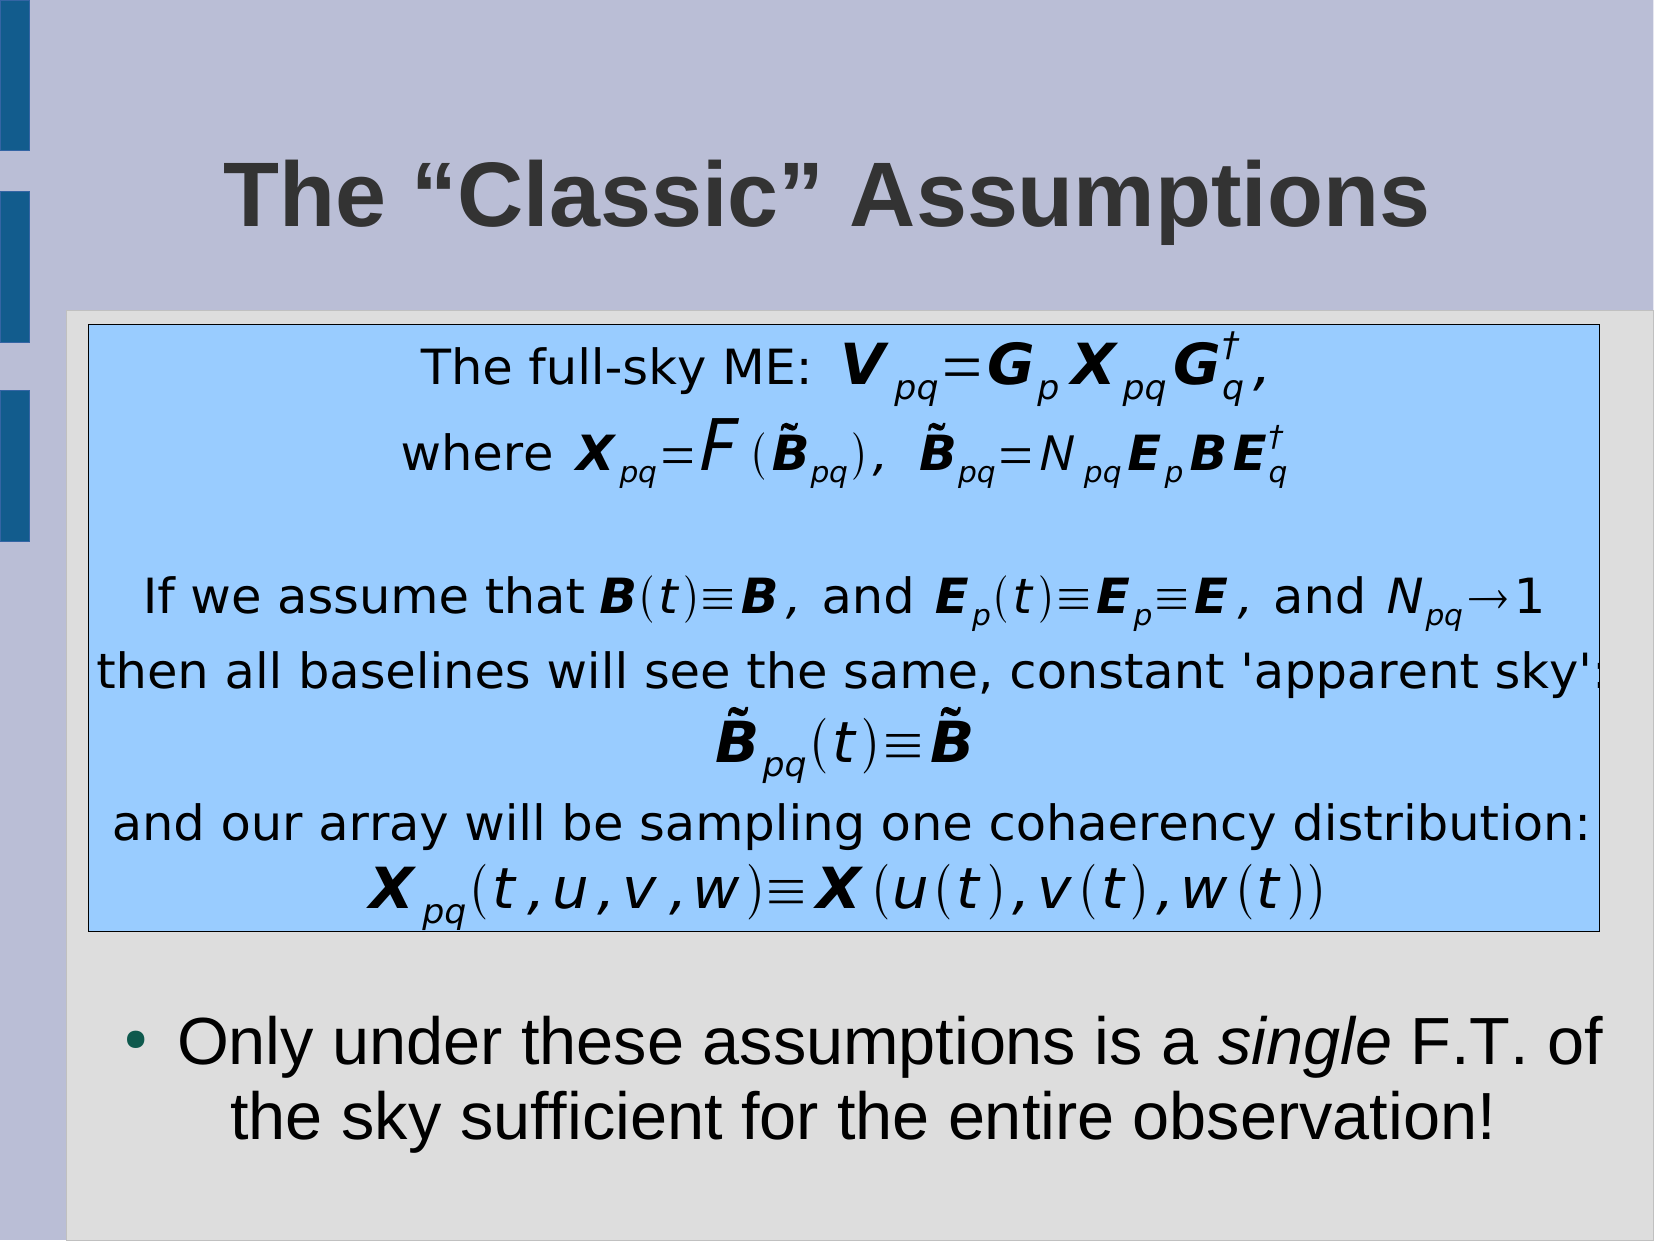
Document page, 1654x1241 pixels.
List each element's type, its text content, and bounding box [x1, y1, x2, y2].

title The “Classic” Assumptions [121, 91, 1534, 299]
list Only under these assumptions is a single F.T. of the sky sufficient for the entire observation! [88, 1003, 1625, 1211]
chart [88, 324, 1600, 932]
